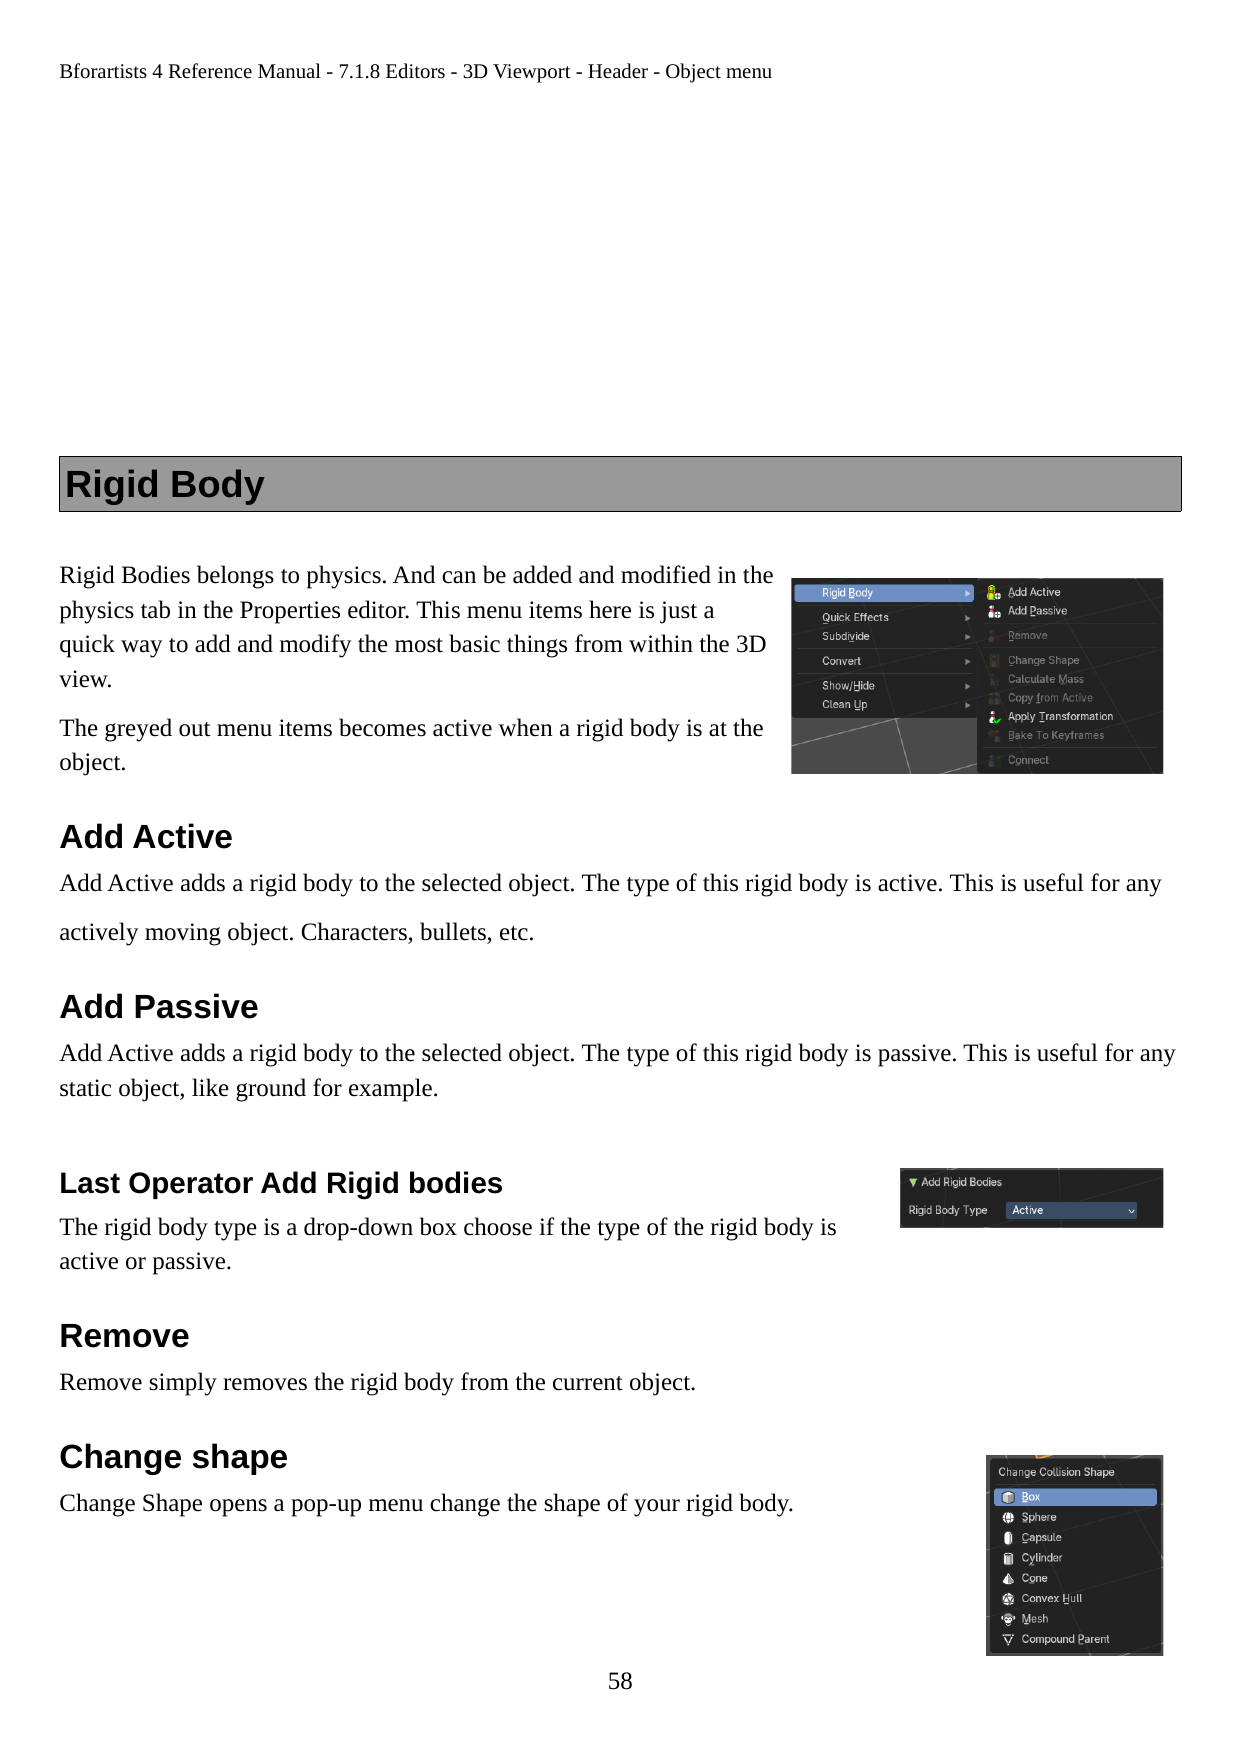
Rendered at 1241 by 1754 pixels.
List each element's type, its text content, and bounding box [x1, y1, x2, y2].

picture [900, 1168, 1164, 1228]
subtitle Add Passive [59, 987, 1181, 1026]
text Rigid Bodies belongs to physics. And can be added and modified in the physics tab in the Properties editor. This menu items here is just a quick way to add and modify the most basic things from within the 3D view. [59, 560, 1181, 693]
text The rigid body type is a drop-down box choose if the type of the rigid body is active or passive. [59, 1212, 1181, 1275]
subtitle Remove [59, 1316, 1181, 1355]
subtitle Change shape [59, 1437, 1181, 1476]
text Add Active adds a rigid body to the selected object. The type of this rigid body is passive. This is useful for any static object, like ground for example. [59, 1038, 1181, 1102]
table_header Rigid Body [60, 457, 1181, 511]
text Add Active adds a rigid body to the selected object. The type of this rigid body is active. This is useful for any [59, 868, 1181, 897]
subtitle Last Operator Add Rigid bodies [59, 1165, 1181, 1199]
text actively moving object. Characters, bullets, etc. [59, 917, 1181, 946]
text The greyed out menu items becomes active when a rigid body is at the object. [59, 713, 1181, 776]
text Remove simply removes the rigid body from the current object. [59, 1367, 1181, 1396]
picture [791, 578, 1164, 774]
subtitle Add Active [59, 817, 1181, 856]
picture [986, 1455, 1164, 1656]
text Change Shape opens a pop-up menu change the shape of your rigid body. [59, 1488, 986, 1517]
